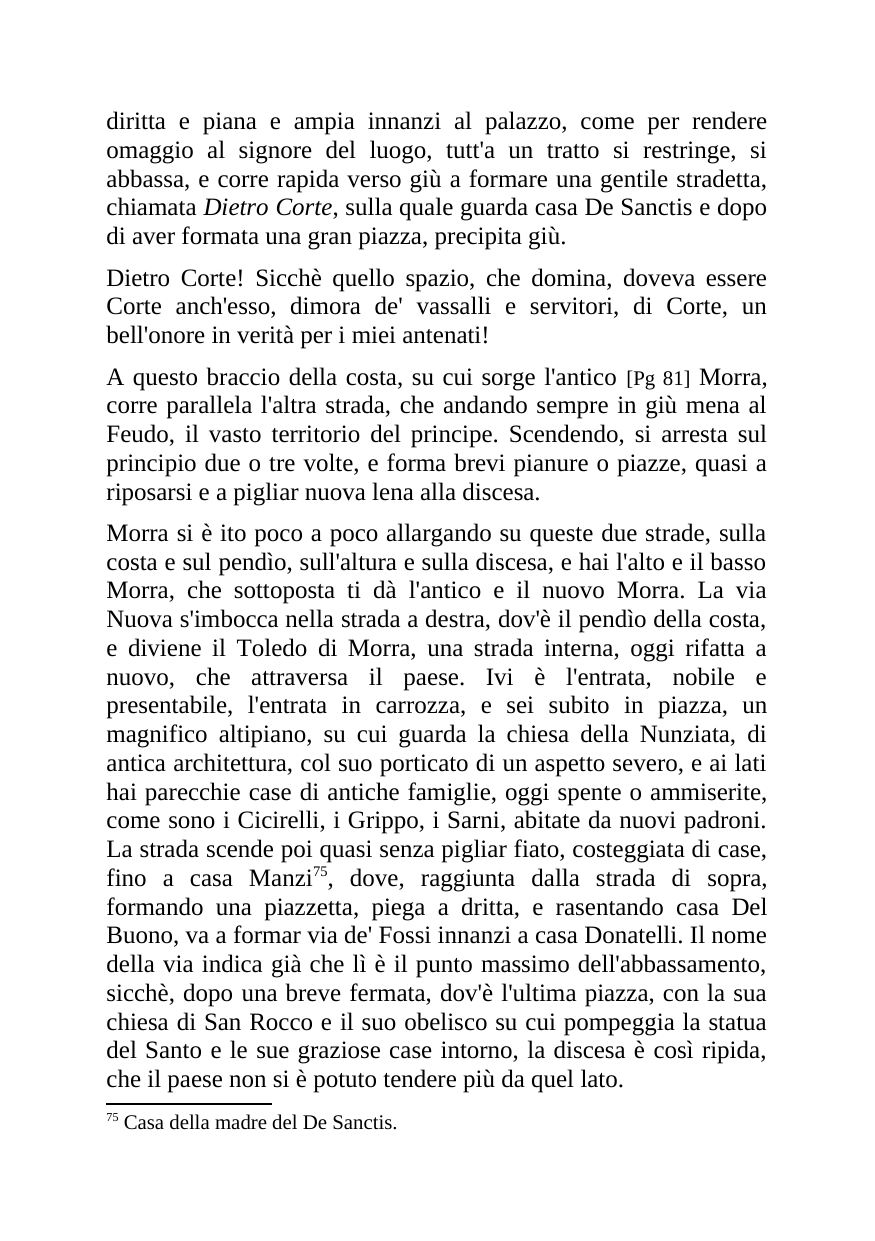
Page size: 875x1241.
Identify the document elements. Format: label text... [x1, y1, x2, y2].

text diritta e piana e ampia innanzi al palazzo, come per rendere omaggio al signore del luogo, tutt'a un tratto si restringe, si abbassa, e corre rapida verso giù a formare una gentile stradetta, chiamata Dietro Corte, sulla quale guarda casa De Sanctis e dopo di aver formata una gran piazza, precipita giù. [106, 106, 768, 250]
text Morra si è ito poco a poco allargando su queste due strade, sulla costa e sul pendìo, sull'altura e sulla discesa, e hai l'alto e il basso Morra, che sottoposta ti dà l'antico e il nuovo Morra. La via Nuova s'imbocca nella strada a destra, dov'è il pendìo della costa, e diviene il Toledo di Morra, una strada interna, oggi rifatta a nuovo, che attraversa il paese. Ivi è l'entrata, nobile e presentabile, l'entrata in carrozza, e sei subito in piazza, un magnifico altipiano, su cui guarda la chiesa della Nunziata, di antica architettura, col suo porticato di un aspetto severo, e ai lati hai parecchie case di antiche famiglie, oggi spente o ammiserite, come sono i Cicirelli, i Grippo, i Sarni, abitate da nuovi padroni. La strada scende poi quasi senza pigliar fiato, costeggiata di case, fino a casa Manzi, dove, raggiunta dalla strada di sopra, formando una piazzetta, piega a dritta, e rasentando casa Del Buono, va a formar via de' Fossi innanzi a casa Donatelli. Il nome della via indica già che lì è il punto massimo dell'abbassamento, sicchè, dopo una breve fermata, dov'è l'ultima piazza, con la sua chiesa di San Rocco e il suo obelisco su cui pompeggia la statua del Santo e le sue graziose case intorno, la discesa è così ripida, che il paese non si è potuto tendere più da quel lato. [106, 518, 768, 1093]
text A questo braccio della costa, su cui sorge l'antico [Pg 81] Morra, corre parallela l'altra strada, che andando sempre in giù mena al Feudo, il vasto territorio del principe. Scendendo, si arresta sul principio due o tre volte, e forma brevi pianure o piazze, quasi a riposarsi e a pigliar nuova lena alla discesa. [106, 362, 768, 505]
text Casa della madre del De Sanctis. [106, 1110, 768, 1134]
text Dietro Corte! Sicchè quello spazio, che domina, doveva essere Corte anch'esso, dimora de' vassalli e servitori, di Corte, un bell'onore in verità per i miei antenati! [106, 263, 768, 349]
